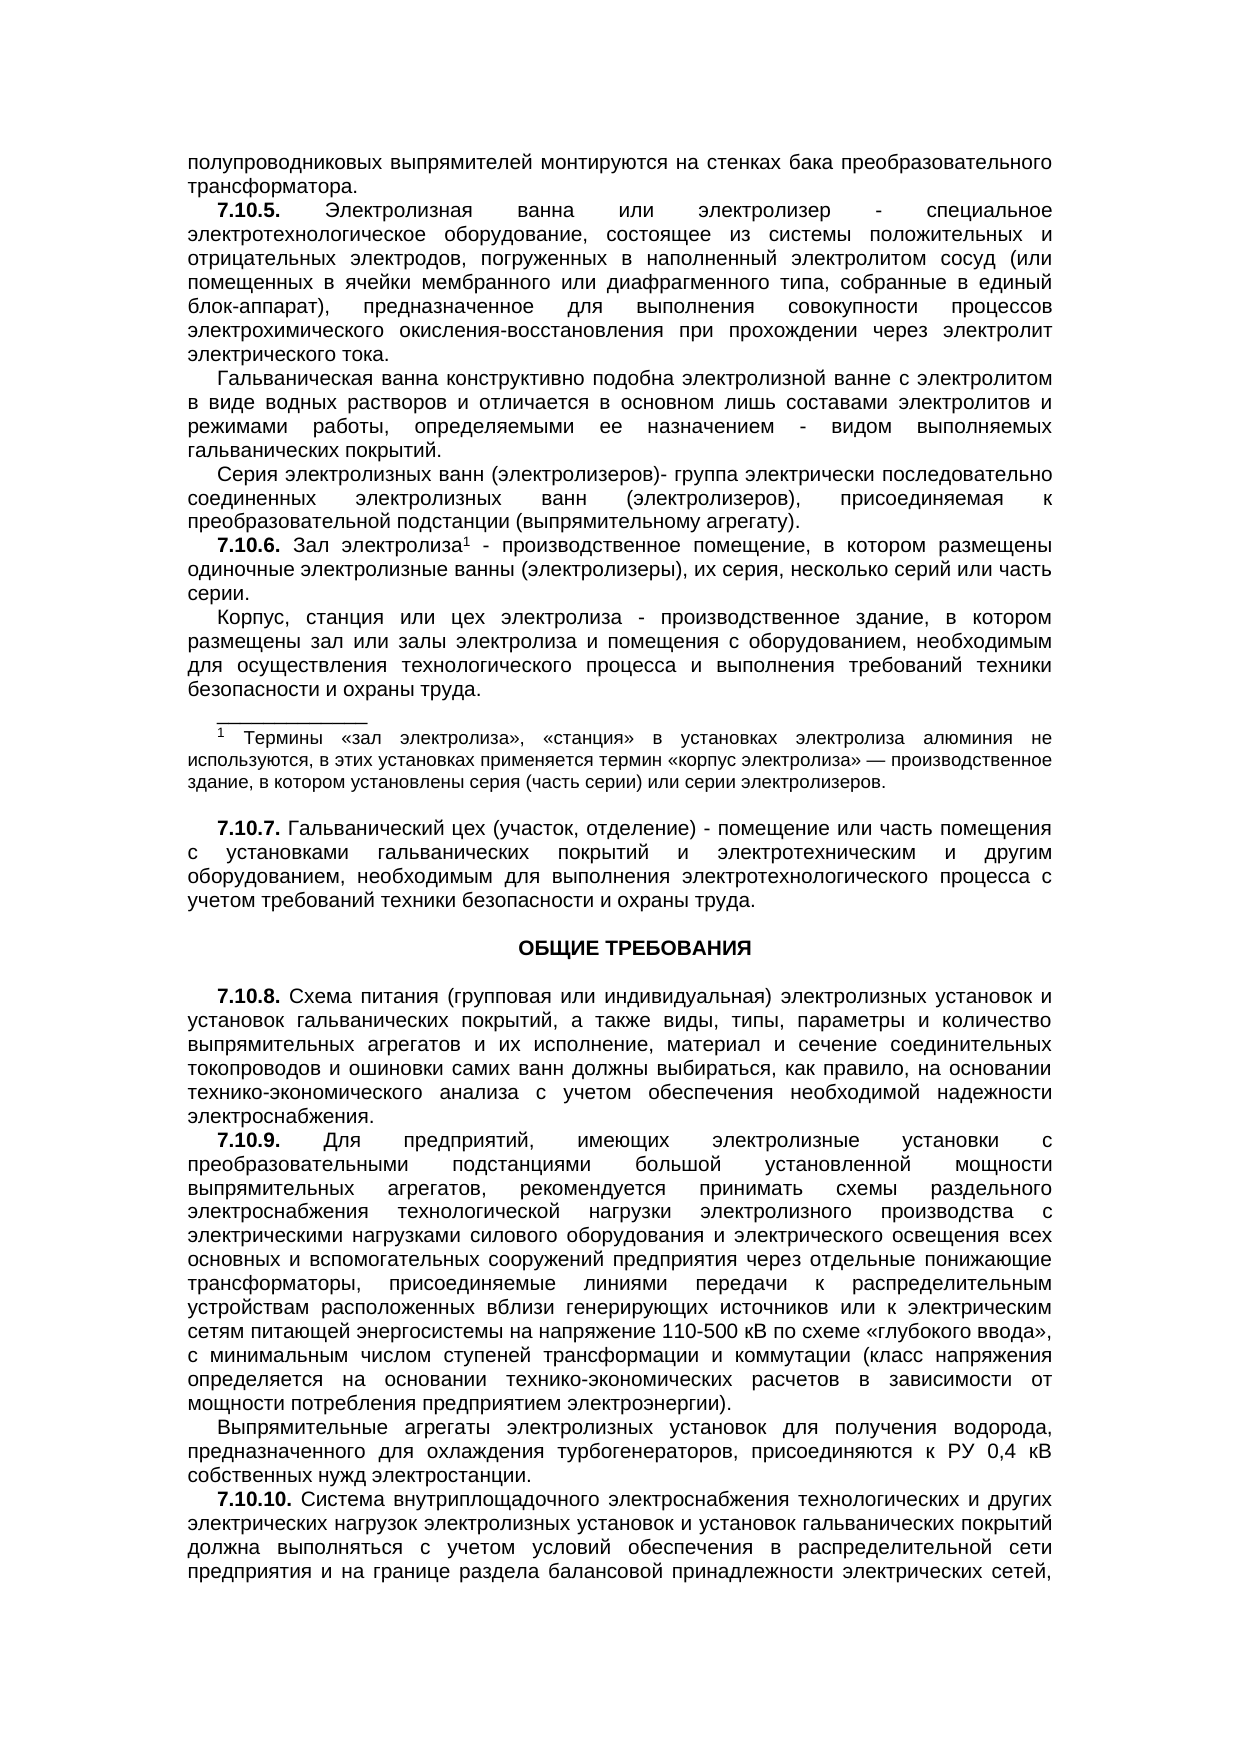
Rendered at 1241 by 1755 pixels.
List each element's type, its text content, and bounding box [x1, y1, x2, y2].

text 7.10.9. Для предприятий, имеющих электролизные установки с преобразовательными подстанциями большой установленной мощности выпрямительных агрегатов, рекомендуется принимать схемы раздельного электроснабжения технологической нагрузки электролизного производства с электрическими нагрузками силового оборудования и электрического освещения всех основных и вспомогательных сооружений предприятия через отдельные понижающие трансформаторы, присоединяемые линиями передачи к распределительным устройствам расположенных вблизи генерирующих источников или к электрическим сетям питающей энергосистемы на напряжение 110-500 кВ по схеме «глубокого ввода», с минимальным числом ступеней трансформации и коммутации (класс напряжения определяется на основании технико-экономических расчетов в зависимости от мощности потребления предприятием электроэнергии). [187, 1127, 1053, 1415]
text 7.10.5. Электролизная ванна или электролизер - специальное электротехнологическое оборудование, состоящее из системы положительных и отрицательных электродов, погруженных в наполненный электролитом сосуд (или помещенных в ячейки мембранного или диафрагменного типа, собранные в единый блок-аппарат), предназначенное для выполнения совокупности процессов электрохимического окисления-восстановления при прохождении через электролит электрического тока. [187, 198, 1053, 366]
text Гальваническая ванна конструктивно подобна электролизной ванне с электролитом в виде водных растворов и отличается в основном лишь составами электролитов и режимами работы, определяемыми ее назначением - видом выполняемых гальванических покрытий. [187, 366, 1053, 461]
text 7.10.7. Гальванический цех (участок, отделение) - помещение или часть помещения с установками гальванических покрытий и электротехническим и другим оборудованием, необходимым для выполнения электротехнологического процесса с учетом требований техники безопасности и охраны труда. [187, 816, 1053, 912]
text 1 Термины «зал электролиза», «станция» в установках электролиза алюминия не используются, в этих установках применяется термин «корпус электролиза» — производственное здание, в котором установлены серия (часть серии) или серии электролизеров. [187, 725, 1053, 792]
text 7.10.10. Система внутриплощадочного электроснабжения технологических и других электрических нагрузок электролизных установок и установок гальванических покрытий должна выполняться с учетом условий обеспечения в распределительной сети предприятия и на границе раздела балансовой принадлежности электрических сетей, [187, 1487, 1053, 1583]
text Корпус, станция или цех электролиза - производственное здание, в котором размещены зал или залы электролиза и помещения с оборудованием, необходимым для осуществления технологического процесса и выполнения требований техники безопасности и охраны труда. [187, 605, 1053, 701]
text 7.10.8. Схема питания (групповая или индивидуальная) электролизных установок и установок гальванических покрытий, а также виды, типы, параметры и количество выпрямительных агрегатов и их исполнение, материал и сечение соединительных токопроводов и ошиновки самих ванн должны выбираться, как правило, на основании технико-экономического анализа с учетом обеспечения необходимой надежности электроснабжения. [187, 984, 1053, 1127]
text ОБЩИЕ ТРЕБОВАНИЯ [187, 936, 1053, 960]
text 7.10.6. Зал электролиза1 - производственное помещение, в котором размещены одиночные электролизные ванны (электролизеры), их серия, несколько серий или часть серии. [187, 533, 1053, 605]
text Серия электролизных ванн (электролизеров)- группа электрически последовательно соединенных электролизных ванн (электролизеров), присоединяемая к преобразовательной подстанции (выпрямительному агрегату). [187, 461, 1053, 533]
text _____________ [187, 701, 1053, 725]
text Выпрямительные агрегаты электролизных установок для получения водорода, предназначенного для охлаждения турбогенераторов, присоединяются к РУ 0,4 кВ собственных нужд электростанции. [187, 1415, 1053, 1487]
text полупроводниковых выпрямителей монтируются на стенках бака преобразовательного трансформатора. [187, 150, 1053, 198]
